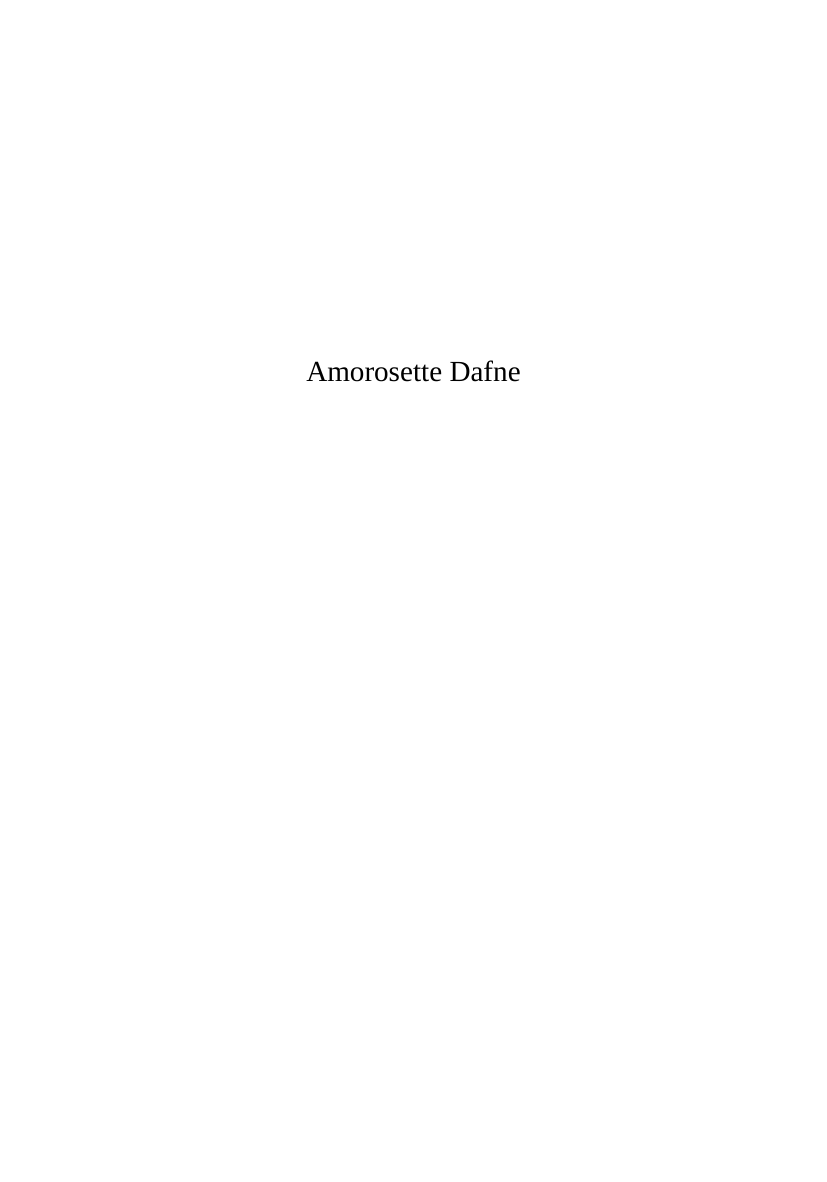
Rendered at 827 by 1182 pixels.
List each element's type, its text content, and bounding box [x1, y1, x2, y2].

text Amorosette Dafne [118, 354, 709, 388]
